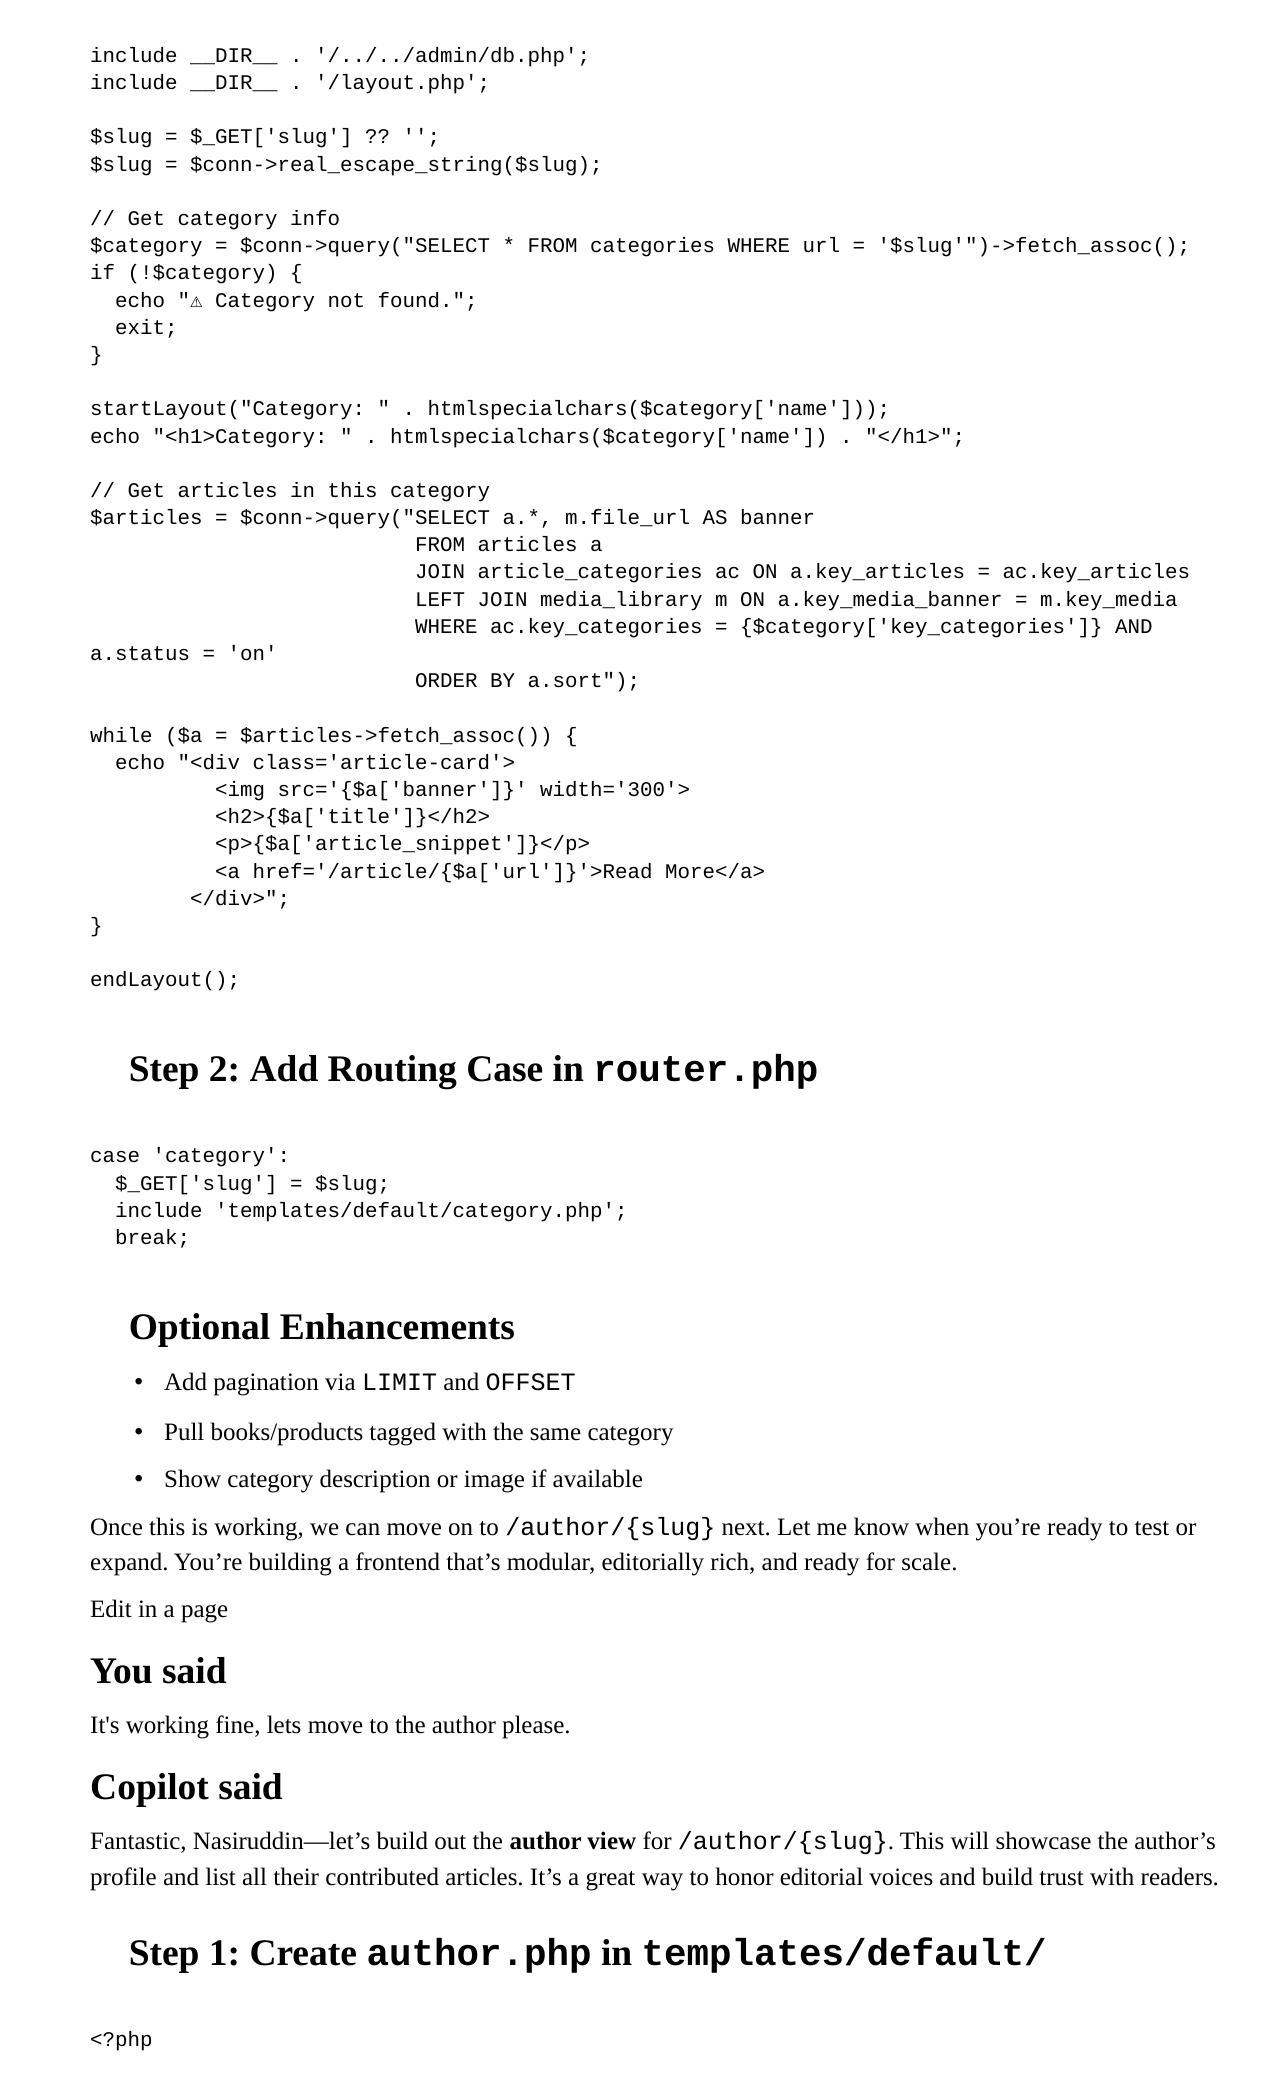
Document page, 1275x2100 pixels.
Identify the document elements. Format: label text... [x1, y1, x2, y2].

text <p>{$a['article_snippet']}</p> [90, 833, 1230, 857]
text include __DIR__ . '/layout.php'; [90, 72, 1230, 96]
text WHERE ac.key_categories = {$category['key_categories']} AND a.status = 'on' [90, 616, 1230, 667]
text if (!$category) { [90, 262, 1230, 286]
text // Get category info [90, 208, 1230, 232]
text $articles = $conn->query("SELECT a.*, m.file_url AS banner [90, 507, 1230, 531]
text startLayout("Category: " . htmlspecialchars($category['name'])); [90, 398, 1230, 422]
text $slug = $conn->real_escape_string($slug); [90, 154, 1230, 177]
text endLayout(); [90, 969, 1230, 993]
subtitle 🧩 Step 2: Add Routing Case in router.php [90, 1047, 1230, 1093]
text Once this is working, we can move on to /author/{slug} next. Let me know when you’re ready to test or expand. You’re building a frontend that’s modular, editorially rich, and ready for scale. [90, 1512, 1230, 1576]
text Edit in a page [90, 1594, 1230, 1623]
text FROM articles a [90, 534, 1230, 558]
text exit; [90, 317, 1230, 341]
subtitle Copilot said [90, 1764, 1230, 1807]
text $_GET['slug'] = $slug; [90, 1173, 1230, 1196]
text // Get articles in this category [90, 480, 1230, 504]
text <img src='{$a['banner']}' width='300'> [90, 779, 1230, 803]
text <a href='/article/{$a['url']}'>Read More</a> [90, 861, 1230, 884]
list Add pagination via LIMIT and OFFSET [134, 1367, 1230, 1397]
text echo "<h1>Category: " . htmlspecialchars($category['name']) . "</h1>"; [90, 426, 1230, 449]
subtitle 🧠 Optional Enhancements [90, 1304, 1230, 1348]
text JOIN article_categories ac ON a.key_articles = ac.key_articles [90, 562, 1230, 585]
text <?php [90, 2029, 1230, 2052]
text } [90, 915, 1230, 939]
text It's working fine, lets move to the author please. [90, 1711, 1230, 1739]
text ORDER BY a.sort"); [90, 670, 1230, 694]
text } [90, 344, 1230, 368]
text </div>"; [90, 888, 1230, 911]
text echo "⚠ Category not found."; [90, 290, 1230, 313]
text Fantastic, Nasiruddin—let’s build out the author view for /author/{slug}. This will showcase the author’s profile and list all their contributed articles. It’s a great way to honor editorial voices and build trust with readers. [90, 1826, 1230, 1890]
text <h2>{$a['title']}</h2> [90, 806, 1230, 830]
text case 'category': [90, 1146, 1230, 1169]
text LEFT JOIN media_library m ON a.key_media_banner = m.key_media [90, 589, 1230, 612]
text break; [90, 1227, 1230, 1251]
text $category = $conn->query("SELECT * FROM categories WHERE url = '$slug'")->fetch_assoc(); [90, 235, 1230, 259]
text $slug = $_GET['slug'] ?? ''; [90, 127, 1230, 150]
list Pull books/products tagged with the same category [134, 1417, 1230, 1445]
list Show category description or image if available [134, 1464, 1230, 1493]
subtitle 🧭 Step 1: Create author.php in templates/default/ [90, 1930, 1230, 1976]
text include __DIR__ . '/../../admin/db.php'; [90, 45, 1230, 69]
text while ($a = $articles->fetch_assoc()) { [90, 725, 1230, 748]
text include 'templates/default/category.php'; [90, 1200, 1230, 1223]
text echo "<div class='article-card'> [90, 752, 1230, 776]
subtitle You said [90, 1648, 1230, 1692]
